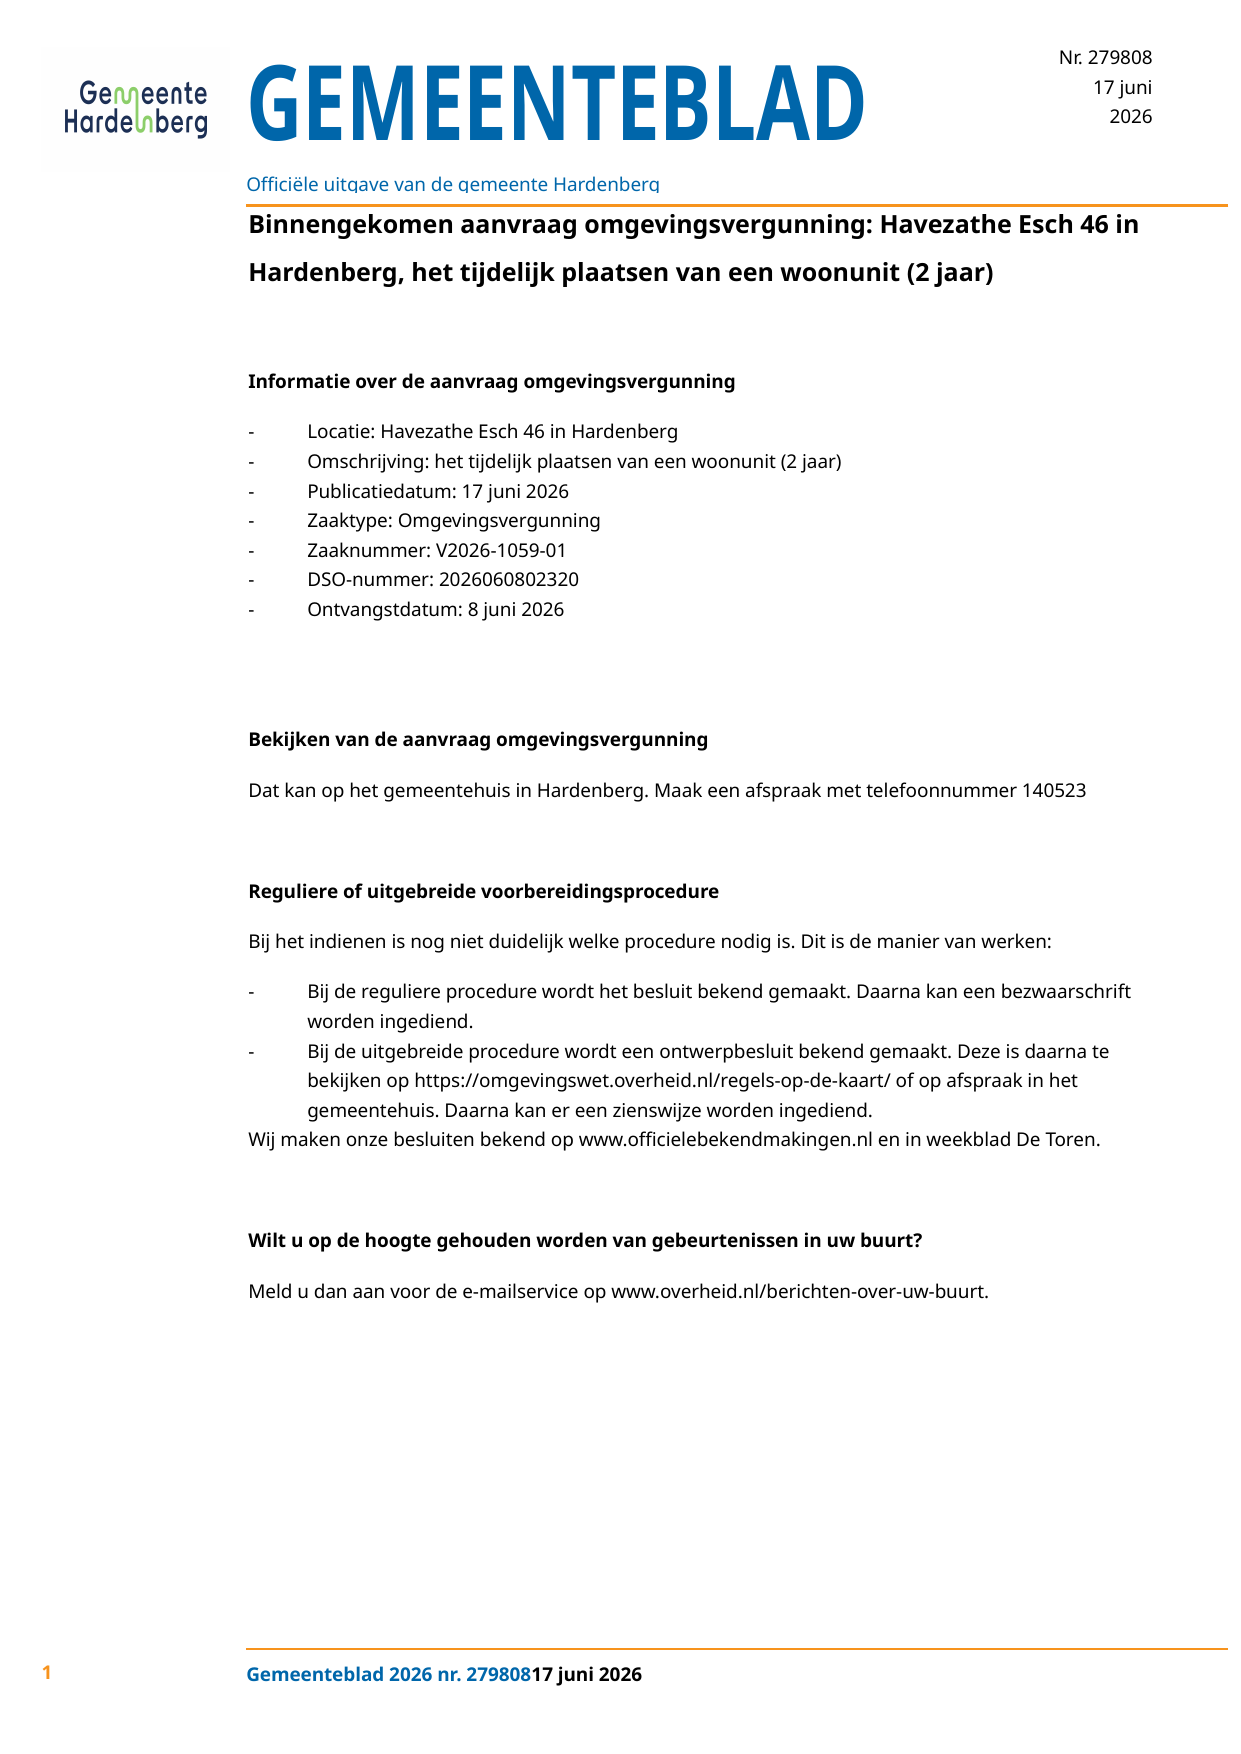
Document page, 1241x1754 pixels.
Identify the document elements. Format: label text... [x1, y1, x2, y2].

list DSO-nummer: 2026060802320 [248, 567, 1152, 592]
text Wij maken onze besluiten bekend op www.officielebekendmakingen.nl en in weekblad De Toren. [248, 1127, 1152, 1152]
list Bij de uitgebreide procedure wordt een ontwerpbesluit bekend gemaakt. Deze is daarna te bekijken op https://omgevingswet.overheid.nl/regels-op-de-kaart/ of op afspraak in het gemeentehuis. Daarna kan er een zienswijze worden ingediend. [248, 1038, 1152, 1123]
text Wilt u op de hoogte gehouden worden van gebeurtenissen in uw buurt? [248, 1227, 1152, 1253]
text Meld u dan aan voor de e-mailservice op www.overheid.nl/berichten-over-uw-buurt. [248, 1278, 1152, 1304]
list Omschrijving: het tijdelijk plaatsen van een woonunit (2 jaar) [248, 448, 1152, 474]
list Locatie: Havezathe Esch 46 in Hardenberg [248, 419, 1152, 444]
list Ontvangstdatum: 8 juni 2026 [248, 596, 1152, 622]
list Publicatiedatum: 17 juni 2026 [248, 478, 1152, 504]
text Binnengekomen aanvraag omgevingsvergunning: Havezathe Esch 46 in Hardenberg, het tijdelijk plaatsen van een woonunit (2 jaar) [248, 207, 1152, 288]
text Informatie over de aanvraag omgevingsvergunning [248, 368, 1152, 394]
list Zaaknummer: V2026-1059-01 [248, 537, 1152, 563]
picture [41, 47, 231, 172]
text Bekijken van de aanvraag omgevingsvergunning [248, 727, 1152, 752]
list Zaaktype: Omgevingsvergunning [248, 507, 1152, 533]
text Reguliere of uitgebreide voorbereidingsprocedure [248, 878, 1152, 904]
list Bij de reguliere procedure wordt het besluit bekend gemaakt. Daarna kan een bezwaarschrift worden ingediend. [248, 979, 1152, 1034]
text Dat kan op het gemeentehuis in Hardenberg. Maak een afspraak met telefoonnummer 140523 [248, 777, 1152, 803]
text Bij het indienen is nog niet duidelijk welke procedure nodig is. Dit is de manier van werken: [248, 928, 1152, 954]
